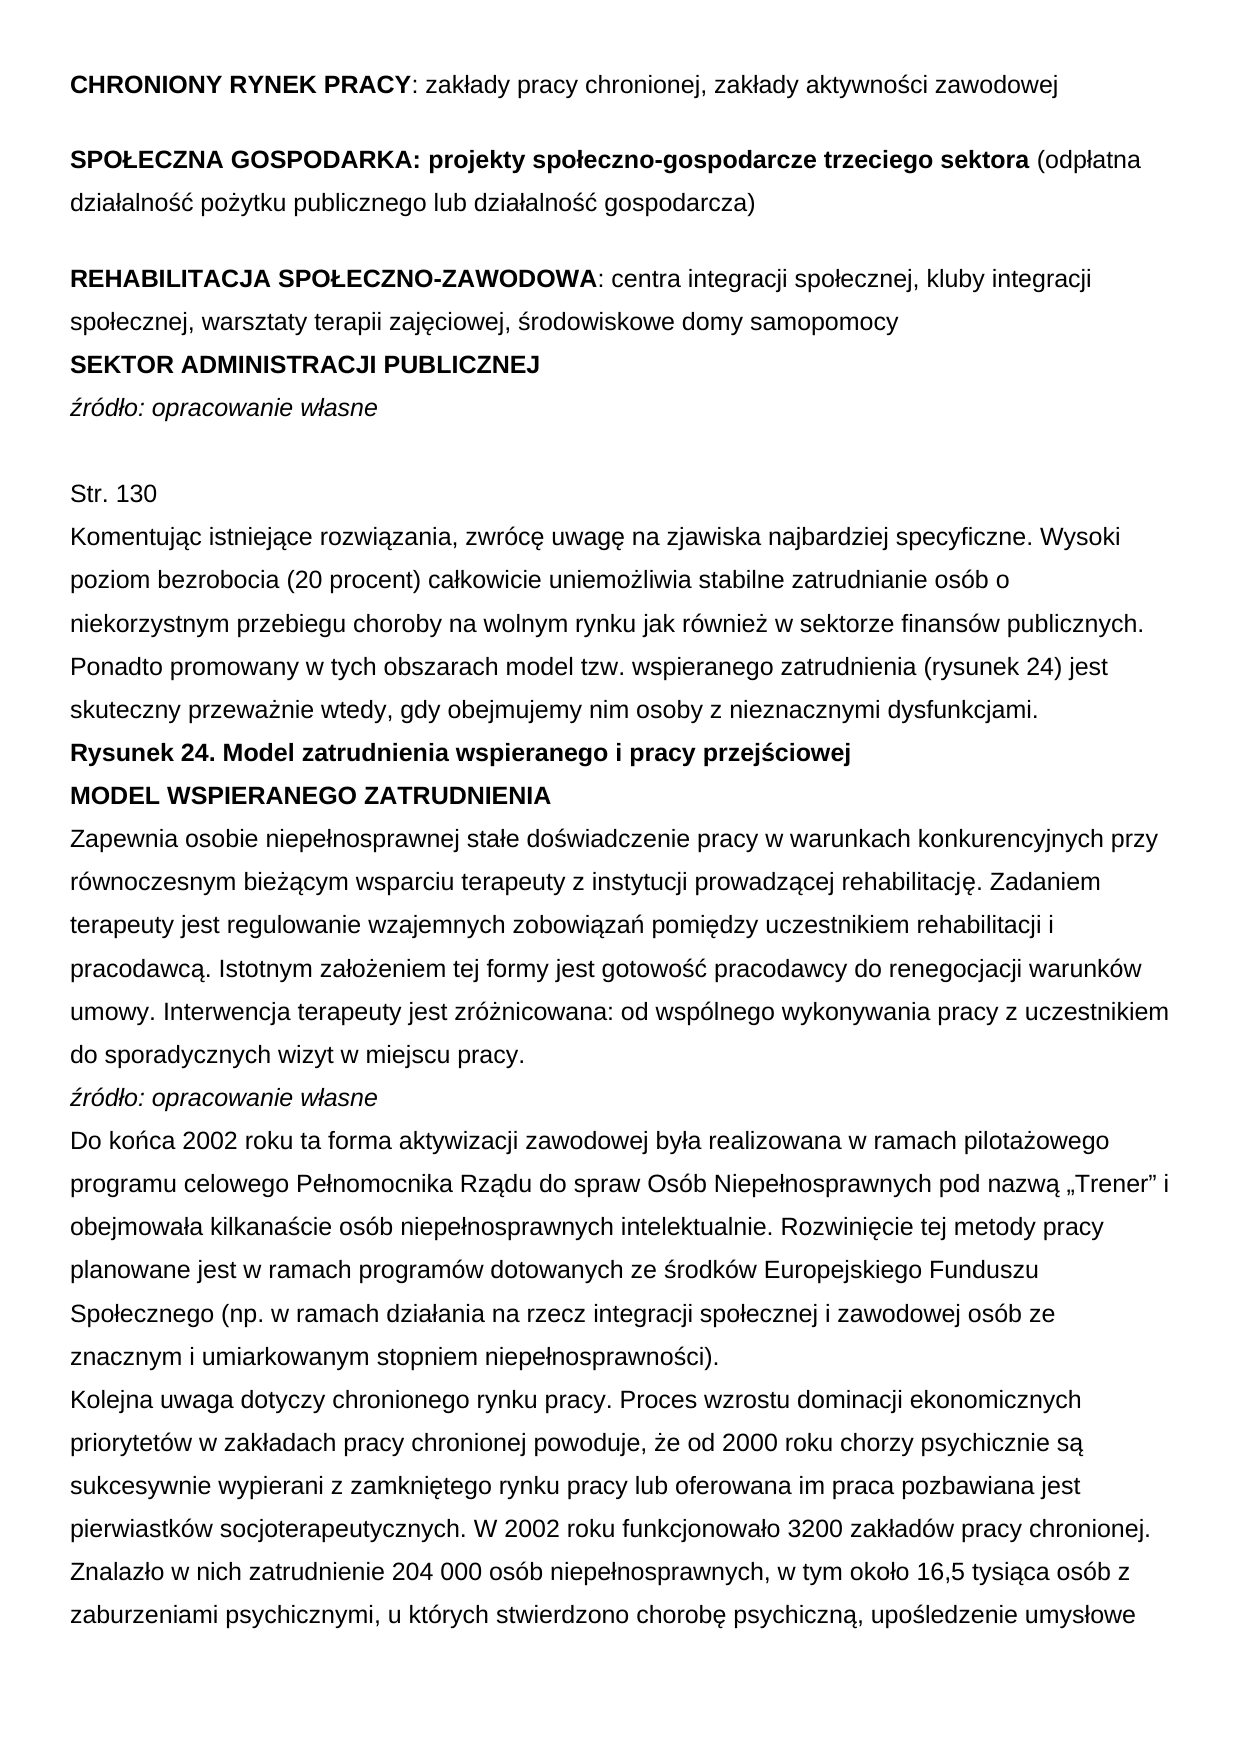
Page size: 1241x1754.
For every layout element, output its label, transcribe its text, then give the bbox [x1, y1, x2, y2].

text Komentując istniejące rozwiązania, zwrócę uwagę na zjawiska najbardziej specyficzne. Wysoki poziom bezrobocia (20 procent) całkowicie uniemożliwia stabilne zatrudnianie osób o niekorzystnym przebiegu choroby na wolnym rynku jak również w sektorze finansów publicznych. Ponadto promowany w tych obszarach model tzw. wspieranego zatrudnienia (rysunek 24) jest skuteczny przeważnie wtedy, gdy obejmujemy nim osoby z nieznacznymi dysfunkcjami. [70, 522, 1171, 724]
text źródło: opracowanie własne [70, 393, 1171, 422]
text Str. 130 [70, 479, 1171, 508]
text Zapewnia osobie niepełnosprawnej stałe doświadczenie pracy w warunkach konkurencyjnych przy równoczesnym bieżącym wsparciu terapeuty z instytucji prowadzącej rehabilitację. Zadaniem terapeuty jest regulowanie wzajemnych zobowiązań pomiędzy uczestnikiem rehabilitacji i pracodawcą. Istotnym założeniem tej formy jest gotowość pracodawcy do renegocjacji warunków umowy. Interwencja terapeuty jest zróżnicowana: od wspólnego wykonywania pracy z uczestnikiem do sporadycznych wizyt w miejscu pracy. [70, 824, 1171, 1069]
text Do końca 2002 roku ta forma aktywizacji zawodowej była realizowana w ramach pilotażowego programu celowego Pełnomocnika Rządu do spraw Osób Niepełnosprawnych pod nazwą „Trener” i obejmowała kilkanaście osób niepełnosprawnych intelektualnie. Rozwinięcie tej metody pracy planowane jest w ramach programów dotowanych ze środków Europejskiego Funduszu Społecznego (np. w ramach działania na rzecz integracji społecznej i zawodowej osób ze znacznym i umiarkowanym stopniem niepełnosprawności). [70, 1126, 1171, 1371]
text SPOŁECZNA GOSPODARKA: projekty społeczno-gospodarcze trzeciego sektora (odpłatna działalność pożytku publicznego lub działalność gospodarcza) [70, 145, 1171, 217]
text CHRONIONY RYNEK PRACY: zakłady pracy chronionej, zakłady aktywności zawodowej [70, 70, 1171, 98]
text SEKTOR ADMINISTRACJI PUBLICZNEJ [70, 350, 1171, 379]
text MODEL WSPIERANEGO ZATRUDNIENIA [70, 781, 1171, 810]
text Rysunek 24. Model zatrudnienia wspieranego i pracy przejściowej [70, 738, 1171, 767]
text źródło: opracowanie własne [70, 1083, 1171, 1112]
text Kolejna uwaga dotyczy chronionego rynku pracy. Proces wzrostu dominacji ekonomicznych priorytetów w zakładach pracy chronionej powoduje, że od 2000 roku chorzy psychicznie są sukcesywnie wypierani z zamkniętego rynku pracy lub oferowana im praca pozbawiana jest pierwiastków socjoterapeutycznych. W 2002 roku funkcjonowało 3200 zakładów pracy chronionej. Znalazło w nich zatrudnienie 204 000 osób niepełnosprawnych, w tym około 16,5 tysiąca osób z zaburzeniami psychicznymi, u których stwierdzono chorobę psychiczną, upośledzenie umysłowe [70, 1385, 1171, 1629]
text REHABILITACJA SPOŁECZNO-ZAWODOWA: centra integracji społecznej, kluby integracji społecznej, warsztaty terapii zajęciowej, środowiskowe domy samopomocy [70, 264, 1171, 336]
